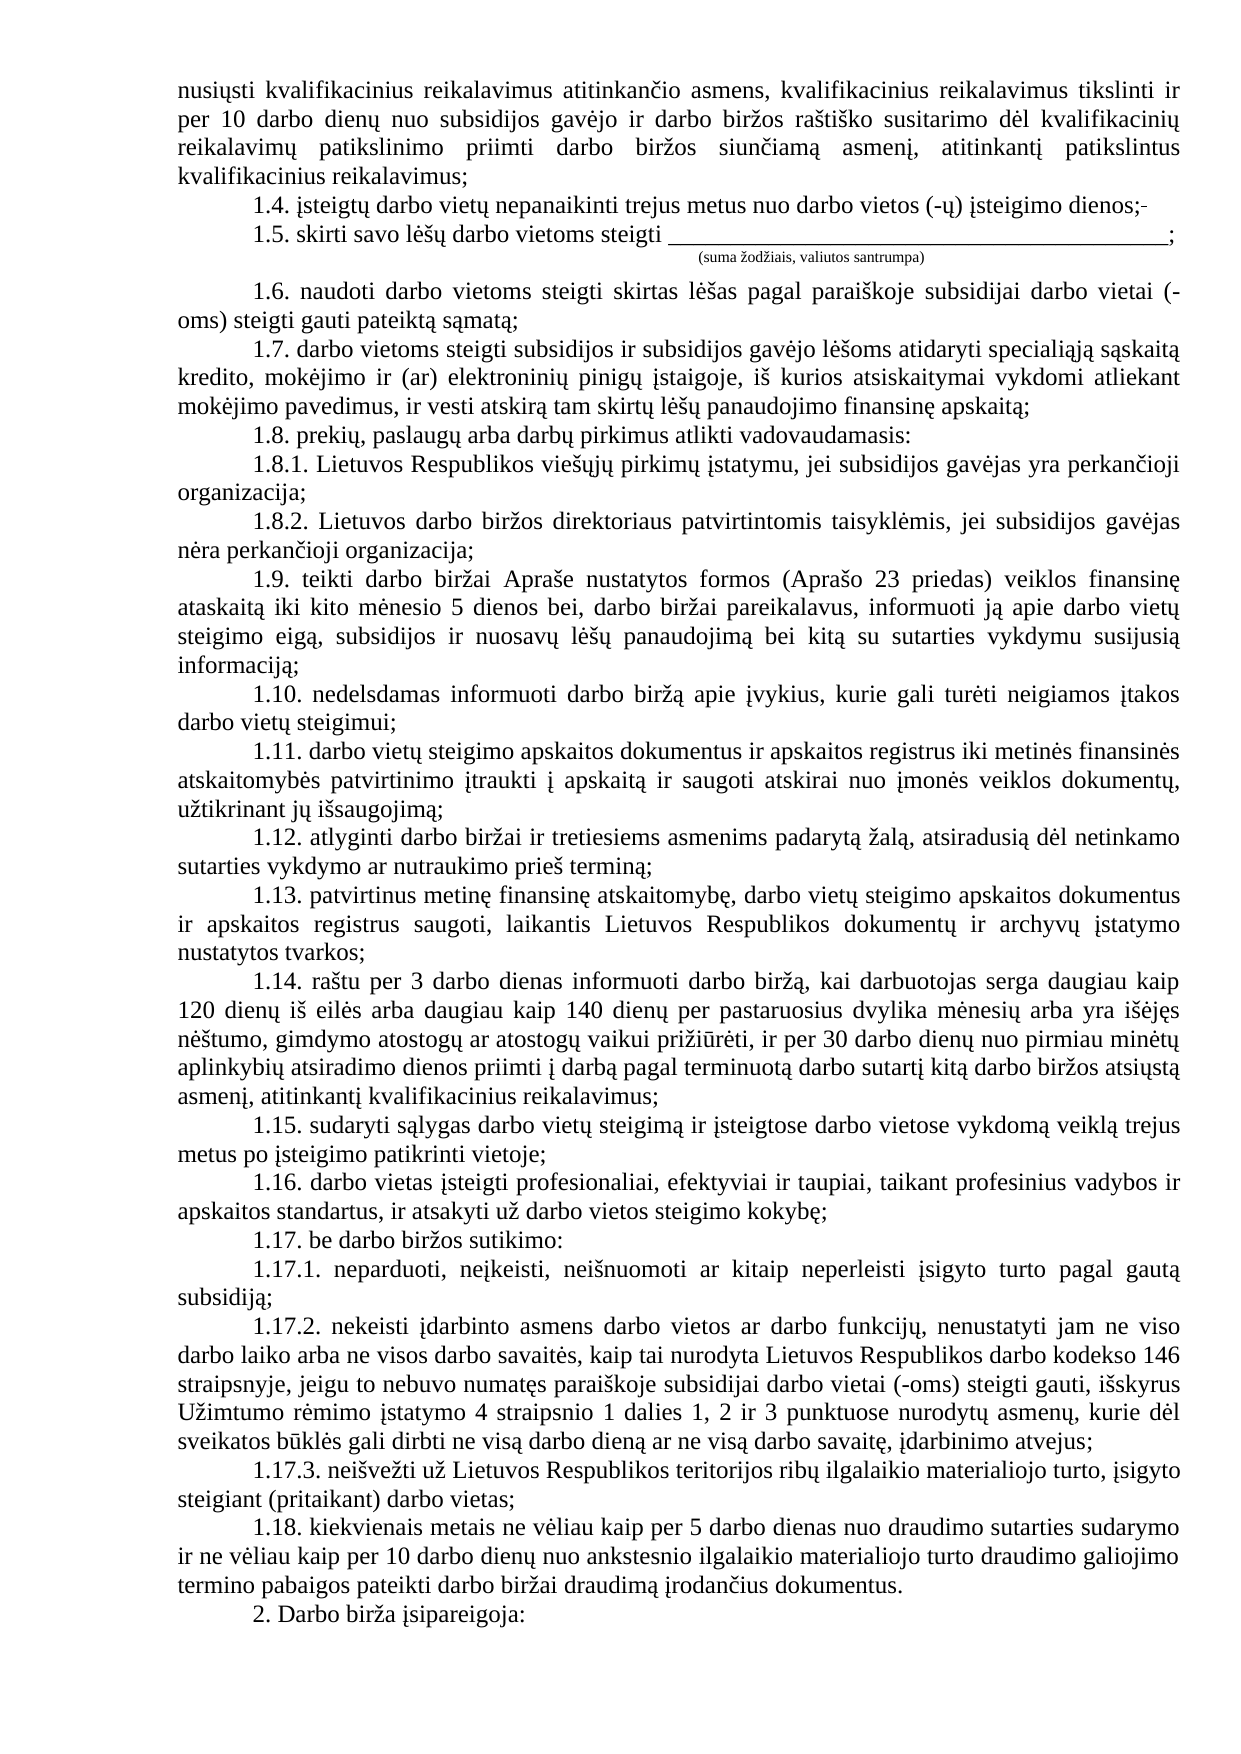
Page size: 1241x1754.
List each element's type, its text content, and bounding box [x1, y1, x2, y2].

text 1.6. naudoti darbo vietoms steigti skirtas lėšas pagal paraiškoje subsidijai darbo vietai (-oms) steigti gauti pateiktą sąmatą; [177, 276, 1181, 334]
text 1.8.1. Lietuvos Respublikos viešųjų pirkimų įstatymu, jei subsidijos gavėjas yra perkančioji organizacija; [177, 449, 1181, 506]
text 1.17.2. nekeisti įdarbinto asmens darbo vietos ar darbo funkcijų, nenustatyti jam ne viso darbo laiko arba ne visos darbo savaitės, kaip tai nurodyta Lietuvos Respublikos darbo kodekso 146 straipsnyje, jeigu to nebuvo numatęs paraiškoje subsidijai darbo vietai (-oms) steigti gauti, išskyrus Užimtumo rėmimo įstatymo 4 straipsnio 1 dalies 1, 2 ir 3 punktuose nurodytų asmenų, kurie dėl sveikatos būklės gali dirbti ne visą darbo dieną ar ne visą darbo savaitę, įdarbinimo atvejus; [177, 1311, 1181, 1455]
text 1.4. įsteigtų darbo vietų nepanaikinti trejus metus nuo darbo vietos (-ų) įsteigimo dienos; [177, 190, 1181, 219]
text 1.5. skirti savo lėšų darbo vietoms steigti ________________________________________; [177, 219, 1181, 247]
text 1.11. darbo vietų steigimo apskaitos dokumentus ir apskaitos registrus iki metinės finansinės atskaitomybės patvirtinimo įtraukti į apskaitą ir saugoti atskirai nuo įmonės veiklos dokumentų, užtikrinant jų išsaugojimą; [177, 736, 1181, 822]
text 1.8.2. Lietuvos darbo biržos direktoriaus patvirtintomis taisyklėmis, jei subsidijos gavėjas nėra perkančioji organizacija; [177, 506, 1181, 564]
text 1.16. darbo vietas įsteigti profesionaliai, efektyviai ir taupiai, taikant profesinius vadybos ir apskaitos standartus, ir atsakyti už darbo vietos steigimo kokybę; [177, 1167, 1181, 1225]
text 1.8. prekių, paslaugų arba darbų pirkimus atlikti vadovaudamasis: [177, 420, 1181, 449]
text 1.15. sudaryti sąlygas darbo vietų steigimą ir įsteigtose darbo vietose vykdomą veiklą trejus metus po įsteigimo patikrinti vietoje; [177, 1110, 1181, 1167]
text 1.7. darbo vietoms steigti subsidijos ir subsidijos gavėjo lėšoms atidaryti specialiąją sąskaitą kredito, mokėjimo ir (ar) elektroninių pinigų įstaigoje, iš kurios atsiskaitymai vykdomi atliekant mokėjimo pavedimus, ir vesti atskirą tam skirtų lėšų panaudojimo finansinę apskaitą; [177, 334, 1181, 420]
text 1.10. nedelsdamas informuoti darbo biržą apie įvykius, kurie gali turėti neigiamos įtakos darbo vietų steigimui; [177, 679, 1181, 736]
text nusiųsti kvalifikacinius reikalavimus atitinkančio asmens, kvalifikacinius reikalavimus tikslinti ir per 10 darbo dienų nuo subsidijos gavėjo ir darbo biržos raštiško susitarimo dėl kvalifikacinių reikalavimų patikslinimo priimti darbo biržos siunčiamą asmenį, atitinkantį patikslintus kvalifikacinius reikalavimus; [177, 75, 1181, 190]
text 1.17.1. neparduoti, neįkeisti, neišnuomoti ar kitaip neperleisti įsigyto turto pagal gautą subsidiją; [177, 1254, 1181, 1311]
text 2. Darbo birža įsipareigoja: [177, 1599, 1181, 1627]
text 1.14. raštu per 3 darbo dienas informuoti darbo biržą, kai darbuotojas serga daugiau kaip 120 dienų iš eilės arba daugiau kaip 140 dienų per pastaruosius dvylika mėnesių arba yra išėjęs nėštumo, gimdymo atostogų ar atostogų vaikui prižiūrėti, ir per 30 darbo dienų nuo pirmiau minėtų aplinkybių atsiradimo dienos priimti į darbą pagal terminuotą darbo sutartį kitą darbo biržos atsiųstą asmenį, atitinkantį kvalifikacinius reikalavimus; [177, 966, 1181, 1110]
text (suma žodžiais, valiutos santrumpa) [177, 247, 1181, 276]
text 1.9. teikti darbo biržai Apraše nustatytos formos (Aprašo 23 priedas) veiklos finansinę ataskaitą iki kito mėnesio 5 dienos bei, darbo biržai pareikalavus, informuoti ją apie darbo vietų steigimo eigą, subsidijos ir nuosavų lėšų panaudojimą bei kitą su sutarties vykdymu susijusią informaciją; [177, 564, 1181, 679]
text 1.17. be darbo biržos sutikimo: [177, 1225, 1181, 1254]
text 1.18. kiekvienais metais ne vėliau kaip per 5 darbo dienas nuo draudimo sutarties sudarymo ir ne vėliau kaip per 10 darbo dienų nuo ankstesnio ilgalaikio materialiojo turto draudimo galiojimo termino pabaigos pateikti darbo biržai draudimą įrodančius dokumentus. [177, 1512, 1181, 1599]
text 1.13. patvirtinus metinę finansinę atskaitomybę, darbo vietų steigimo apskaitos dokumentus ir apskaitos registrus saugoti, laikantis Lietuvos Respublikos dokumentų ir archyvų įstatymo nustatytos tvarkos; [177, 880, 1181, 966]
text 1.17.3. neišvežti už Lietuvos Respublikos teritorijos ribų ilgalaikio materialiojo turto, įsigyto steigiant (pritaikant) darbo vietas; [177, 1455, 1181, 1512]
text 1.12. atlyginti darbo biržai ir tretiesiems asmenims padarytą žalą, atsiradusią dėl netinkamo sutarties vykdymo ar nutraukimo prieš terminą; [177, 822, 1181, 880]
